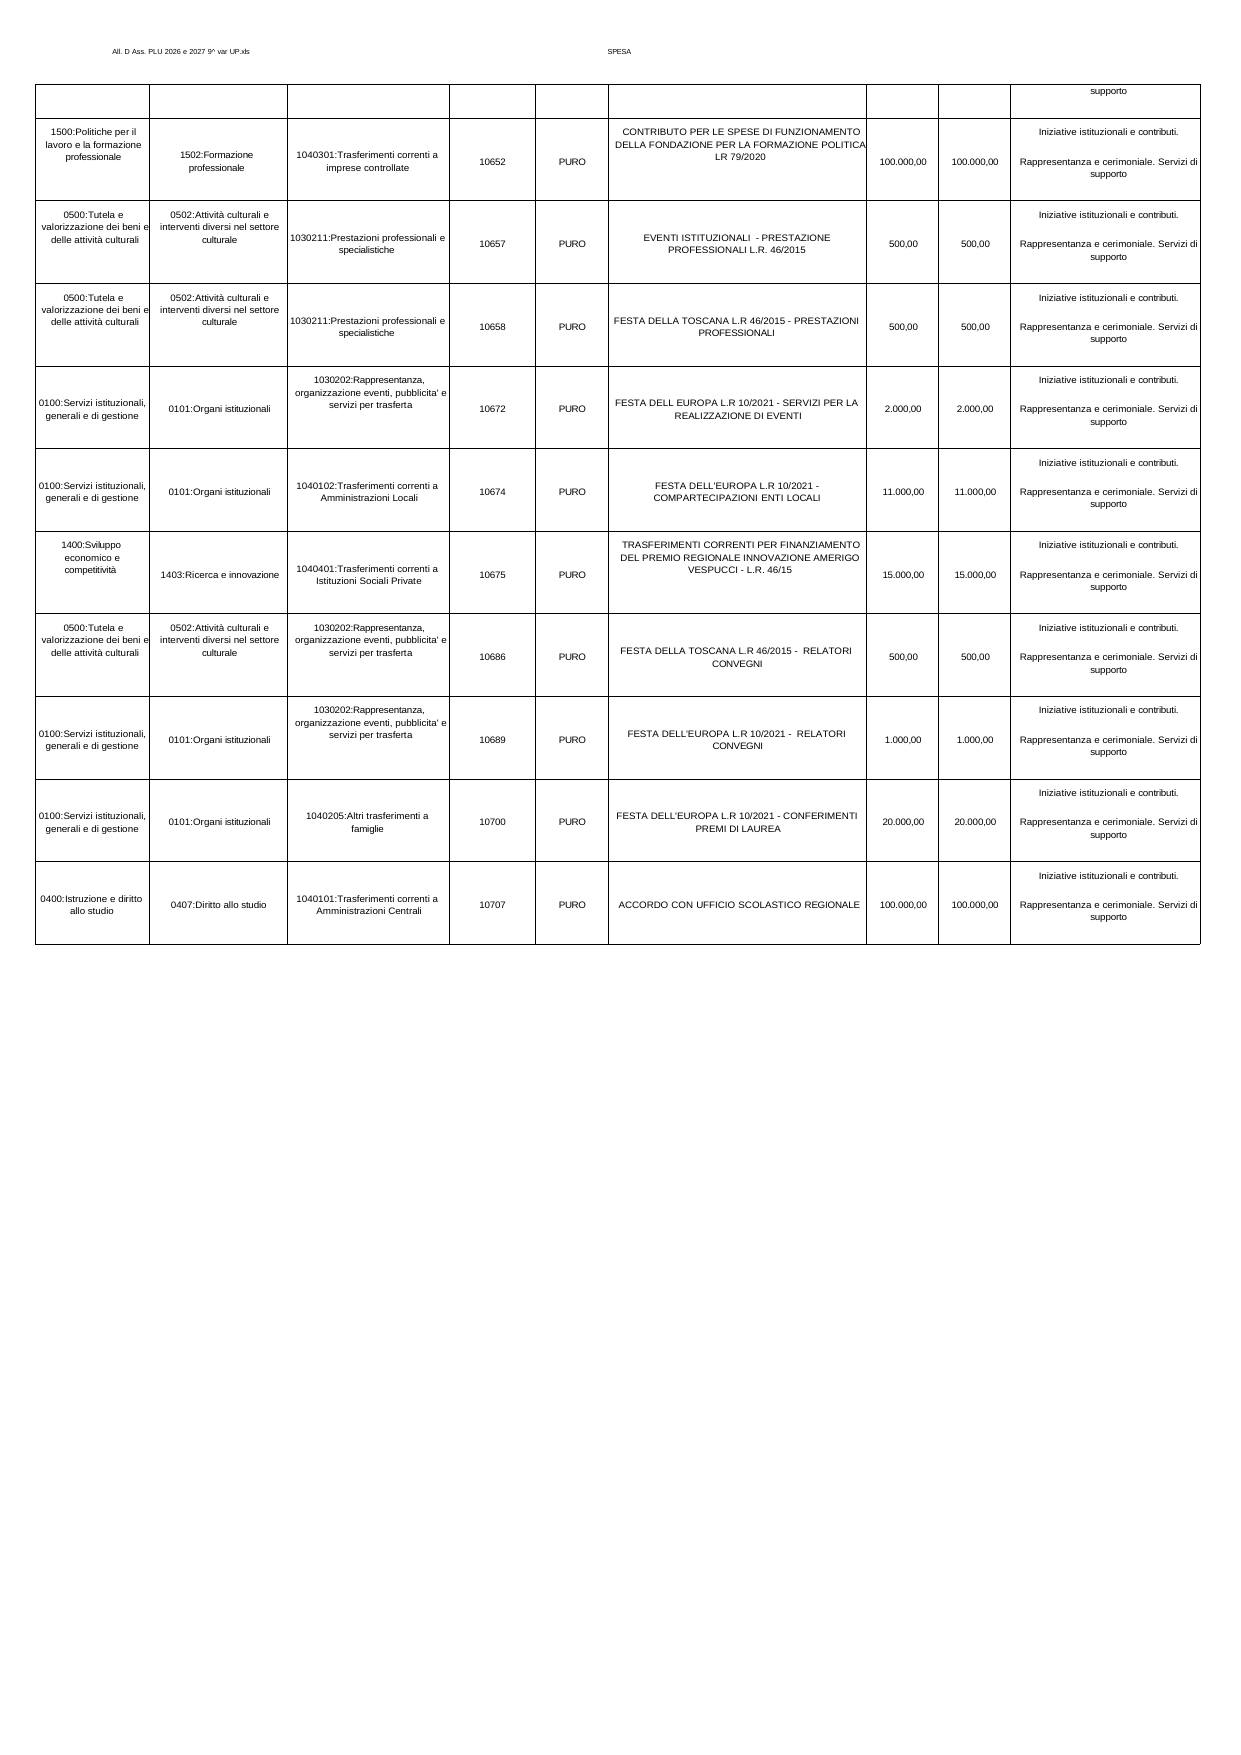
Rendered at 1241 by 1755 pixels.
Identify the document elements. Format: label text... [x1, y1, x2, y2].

table_cell 1040205:Altri trasferimenti a famiglie [288, 780, 449, 861]
table_cell Iniziative istituzionali e contributi. Rappresentanza e cerimoniale. Servizi di supporto [1011, 532, 1200, 613]
table_cell 0101:Organi istituzionali [150, 780, 287, 861]
table_cell supporto [1011, 85, 1200, 118]
table_cell 1400:Sviluppo economico e competitività [36, 532, 149, 613]
table_cell Iniziative istituzionali e contributi. Rappresentanza e cerimoniale. Servizi di supporto [1011, 119, 1200, 200]
table_cell 1030211:Prestazioni professionali e specialistiche [288, 284, 449, 366]
table_cell 500,00 [867, 614, 938, 696]
table_cell 500,00 [939, 201, 1010, 283]
table_cell FESTA DELLA TOSCANA L.R 46/2015 - PRESTAZIONI PROFESSIONALI [609, 284, 866, 366]
table_cell 0100:Servizi istituzionali, generali e di gestione [36, 367, 149, 448]
table_cell 2.000,00 [939, 367, 1010, 448]
table_cell 20.000,00 [867, 780, 938, 861]
table_cell 0500:Tutela e valorizzazione dei beni e delle attività culturali [36, 284, 149, 366]
table_cell PURO [536, 614, 608, 696]
table_cell Iniziative istituzionali e contributi. Rappresentanza e cerimoniale. Servizi di supporto [1011, 284, 1200, 366]
table_cell 2.000,00 [867, 367, 938, 448]
table_cell 10658 [450, 284, 535, 366]
table_cell 500,00 [867, 201, 938, 283]
table_cell 0500:Tutela e valorizzazione dei beni e delle attività culturali [36, 201, 149, 283]
table_cell [867, 85, 938, 118]
table_cell PURO [536, 780, 608, 861]
table_cell 100.000,00 [867, 862, 938, 944]
table_cell 1040401:Trasferimenti correnti a Istituzioni Sociali Private [288, 532, 449, 613]
table_cell 0502:Attività culturali e interventi diversi nel settore culturale [150, 284, 287, 366]
table_cell PURO [536, 532, 608, 613]
table_cell FESTA DELL EUROPA L.R 10/2021 - SERVIZI PER LA REALIZZAZIONE DI EVENTI [609, 367, 866, 448]
table_cell 1500:Politiche per il lavoro e la formazione professionale [36, 119, 149, 200]
table_cell 1040101:Trasferimenti correnti a Amministrazioni Centrali [288, 862, 449, 944]
table_cell [288, 85, 449, 118]
table_cell PURO [536, 201, 608, 283]
table_cell 0500:Tutela e valorizzazione dei beni e delle attività culturali [36, 614, 149, 696]
table_cell 1040301:Trasferimenti correnti a imprese controllate [288, 119, 449, 200]
table_cell CONTRIBUTO PER LE SPESE DI FUNZIONAMENTO DELLA FONDAZIONE PER LA FORMAZIONE POLITICA LR 79/2020 [609, 119, 866, 200]
table_cell [939, 85, 1010, 118]
table_cell 1403:Ricerca e innovazione [150, 532, 287, 613]
table_cell 0101:Organi istituzionali [150, 367, 287, 448]
table_cell 100.000,00 [939, 119, 1010, 200]
table_cell Iniziative istituzionali e contributi. Rappresentanza e cerimoniale. Servizi di supporto [1011, 449, 1200, 531]
table_cell [150, 85, 287, 118]
table_cell 1030202:Rappresentanza, organizzazione eventi, pubblicita' e servizi per trasferta [288, 614, 449, 696]
table_cell 0400:Istruzione e diritto allo studio [36, 862, 149, 944]
table_cell 10672 [450, 367, 535, 448]
table_cell PURO [536, 862, 608, 944]
table_cell 1030202:Rappresentanza, organizzazione eventi, pubblicita' e servizi per trasferta [288, 367, 449, 448]
table_cell 1.000,00 [867, 697, 938, 778]
table_cell 1.000,00 [939, 697, 1010, 778]
table_cell PURO [536, 449, 608, 531]
table_cell TRASFERIMENTI CORRENTI PER FINANZIAMENTO DEL PREMIO REGIONALE INNOVAZIONE AMERIGO VESPUCCI - L.R. 46/15 [609, 532, 866, 613]
table_cell 10674 [450, 449, 535, 531]
table_cell 0502:Attività culturali e interventi diversi nel settore culturale [150, 201, 287, 283]
table_cell 10689 [450, 697, 535, 778]
table_cell 20.000,00 [939, 780, 1010, 861]
table_cell 500,00 [939, 614, 1010, 696]
table_cell PURO [536, 119, 608, 200]
table_cell [609, 85, 866, 118]
table_cell 500,00 [939, 284, 1010, 366]
table_cell 500,00 [867, 284, 938, 366]
table_cell 10686 [450, 614, 535, 696]
table_cell PURO [536, 284, 608, 366]
table_cell 11.000,00 [939, 449, 1010, 531]
table_cell 0101:Organi istituzionali [150, 697, 287, 778]
table_cell PURO [536, 367, 608, 448]
table_cell 1040102:Trasferimenti correnti a Amministrazioni Locali [288, 449, 449, 531]
table_cell 100.000,00 [939, 862, 1010, 944]
table_cell 10675 [450, 532, 535, 613]
table_cell Iniziative istituzionali e contributi. Rappresentanza e cerimoniale. Servizi di supporto [1011, 862, 1200, 944]
table_cell [36, 85, 149, 118]
table_cell 0100:Servizi istituzionali, generali e di gestione [36, 449, 149, 531]
table_cell 10652 [450, 119, 535, 200]
table_cell 11.000,00 [867, 449, 938, 531]
table_cell [536, 85, 608, 118]
table_cell 0100:Servizi istituzionali, generali e di gestione [36, 780, 149, 861]
table_cell Iniziative istituzionali e contributi. Rappresentanza e cerimoniale. Servizi di supporto [1011, 780, 1200, 861]
table_cell 0502:Attività culturali e interventi diversi nel settore culturale [150, 614, 287, 696]
table_cell 15.000,00 [939, 532, 1010, 613]
table_cell ACCORDO CON UFFICIO SCOLASTICO REGIONALE [609, 862, 866, 944]
table_cell FESTA DELL'EUROPA L.R 10/2021 - COMPARTECIPAZIONI ENTI LOCALI [609, 449, 866, 531]
table_cell 0101:Organi istituzionali [150, 449, 287, 531]
table_cell 100.000,00 [867, 119, 938, 200]
table_cell 0100:Servizi istituzionali, generali e di gestione [36, 697, 149, 778]
table_cell Iniziative istituzionali e contributi. Rappresentanza e cerimoniale. Servizi di supporto [1011, 367, 1200, 448]
table_cell FESTA DELL'EUROPA L.R 10/2021 - CONFERIMENTI PREMI DI LAUREA [609, 780, 866, 861]
table_cell Iniziative istituzionali e contributi. Rappresentanza e cerimoniale. Servizi di supporto [1011, 614, 1200, 696]
table_cell PURO [536, 697, 608, 778]
table_cell 10707 [450, 862, 535, 944]
table_cell 10657 [450, 201, 535, 283]
table_cell 15.000,00 [867, 532, 938, 613]
table_cell 1030211:Prestazioni professionali e specialistiche [288, 201, 449, 283]
table_cell Iniziative istituzionali e contributi. Rappresentanza e cerimoniale. Servizi di supporto [1011, 697, 1200, 778]
table_cell 1502:Formazione professionale [150, 119, 287, 200]
table_cell EVENTI ISTITUZIONALI - PRESTAZIONE PROFESSIONALI L.R. 46/2015 [609, 201, 866, 283]
table_cell 0407:Diritto allo studio [150, 862, 287, 944]
table_cell 1030202:Rappresentanza, organizzazione eventi, pubblicita' e servizi per trasferta [288, 697, 449, 778]
table_cell Iniziative istituzionali e contributi. Rappresentanza e cerimoniale. Servizi di supporto [1011, 201, 1200, 283]
table_cell FESTA DELLA TOSCANA L.R 46/2015 - RELATORI CONVEGNI [609, 614, 866, 696]
table_cell 10700 [450, 780, 535, 861]
table_cell [450, 85, 535, 118]
table_cell FESTA DELL'EUROPA L.R 10/2021 - RELATORI CONVEGNI [609, 697, 866, 778]
